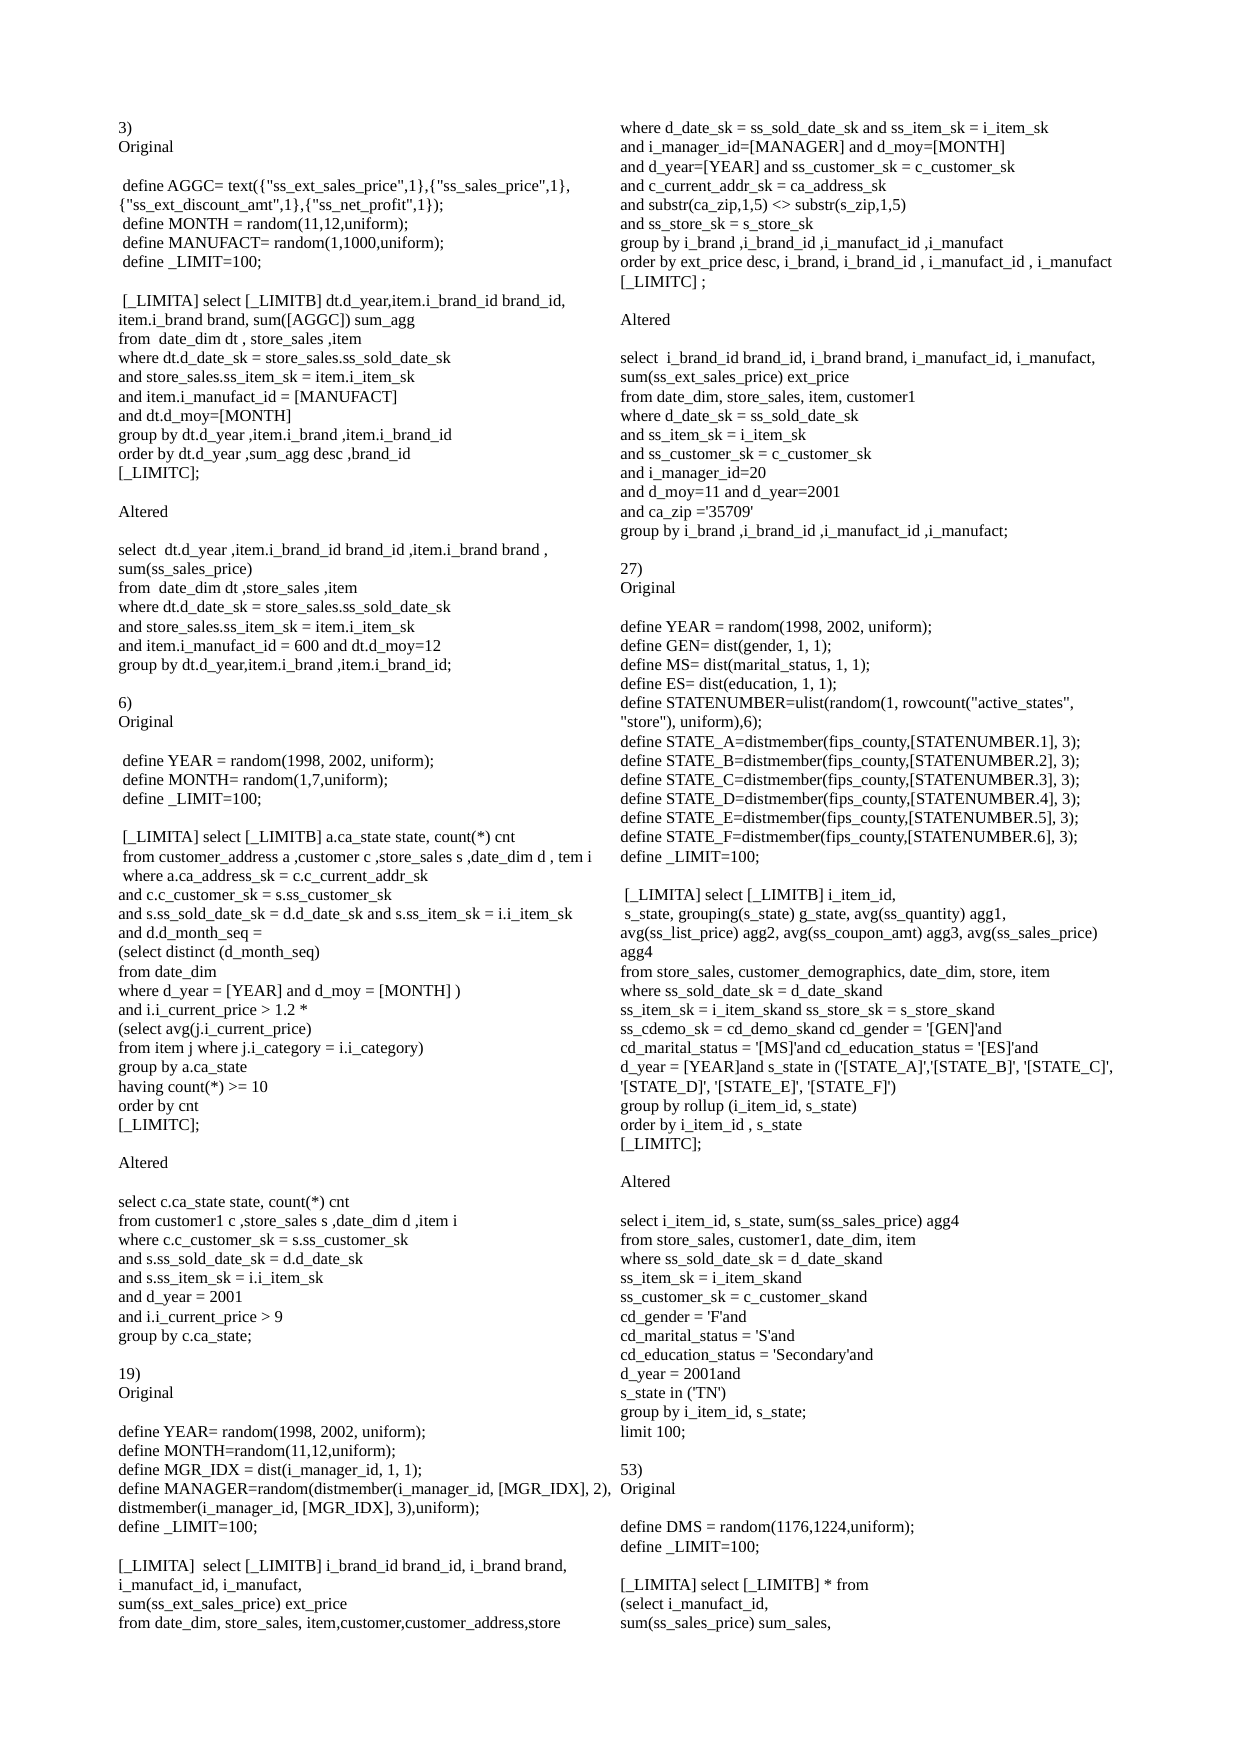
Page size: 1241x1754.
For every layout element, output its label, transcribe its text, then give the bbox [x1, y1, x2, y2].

text d_year = [YEAR]and s_state in ('[STATE_A]','[STATE_B]', '[STATE_C]', '[STATE_D]', '[STATE_E]', '[STATE_F]') [620, 1057, 1122, 1096]
text Altered [118, 1153, 620, 1172]
text define _LIMIT=100; [620, 1536, 1122, 1556]
text group by rollup (i_item_id, s_state) [620, 1096, 1122, 1115]
text define _LIMIT=100; [118, 1517, 620, 1536]
text order by ext_price desc, i_brand, i_brand_id , i_manufact_id , i_manufact [620, 252, 1122, 271]
text 19) [118, 1364, 620, 1383]
text and s.ss_sold_date_sk = d.d_date_sk [118, 1249, 620, 1268]
text and ss_item_sk = i_item_sk [620, 425, 1122, 444]
text sum(ss_ext_sales_price) ext_price [118, 1594, 620, 1613]
text (select avg(j.i_current_price) [118, 1019, 620, 1038]
text and ss_customer_sk = c_customer_sk [620, 444, 1122, 463]
text and s.ss_sold_date_sk = d.d_date_sk and s.ss_item_sk = i.i_item_sk [118, 904, 620, 923]
text define _LIMIT=100; [118, 252, 620, 271]
text and substr(ca_zip,1,5) <> substr(s_zip,1,5) [620, 195, 1122, 214]
text and s.ss_item_sk = i.i_item_sk [118, 1268, 620, 1287]
text group by dt.d_year ,item.i_brand ,item.i_brand_id [118, 425, 620, 444]
text d_year = 2001and [620, 1364, 1122, 1383]
text [_LIMITA] select [_LIMITB] i_brand_id brand_id, i_brand brand, i_manufact_id, i_manufact, [118, 1556, 620, 1594]
text order by cnt [118, 1096, 620, 1115]
text [_LIMITC]; [118, 463, 620, 482]
text and item.i_manufact_id = 600 and dt.d_moy=12 [118, 636, 620, 655]
text and c.c_customer_sk = s.ss_customer_sk [118, 885, 620, 904]
text group by i_brand ,i_brand_id ,i_manufact_id ,i_manufact [620, 233, 1122, 252]
text 6) [118, 693, 620, 712]
text and d_moy=11 and d_year=2001 [620, 482, 1122, 501]
text where dt.d_date_sk = store_sales.ss_sold_date_sk [118, 348, 620, 367]
text define YEAR = random(1998, 2002, uniform); [118, 751, 620, 770]
text order by i_item_id , s_state [620, 1115, 1122, 1134]
text 27) [620, 559, 1122, 578]
text and ss_store_sk = s_store_sk [620, 214, 1122, 233]
text [_LIMITA] select [_LIMITB] dt.d_year,item.i_brand_id brand_id, item.i_brand brand, sum([AGGC]) sum_agg [118, 291, 620, 329]
text define _LIMIT=100; [620, 846, 1122, 866]
text define STATENUMBER=ulist(random(1, rowcount("active_states", "store"), uniform),6); [620, 693, 1122, 731]
text ss_item_sk = i_item_skand [620, 1268, 1122, 1287]
text cd_gender = 'F'and [620, 1306, 1122, 1326]
text and store_sales.ss_item_sk = item.i_item_sk [118, 616, 620, 636]
text define GEN= dist(gender, 1, 1); [620, 636, 1122, 655]
text Original [118, 1383, 620, 1402]
text Original [118, 137, 620, 156]
text from date_dim, store_sales, item, customer1 [620, 386, 1122, 406]
text sum(ss_sales_price) sum_sales, [620, 1613, 1122, 1632]
text select i_brand_id brand_id, i_brand brand, i_manufact_id, i_manufact, sum(ss_ext_sales_price) ext_price [620, 348, 1122, 386]
text where d_date_sk = ss_sold_date_sk and ss_item_sk = i_item_sk [620, 118, 1122, 137]
text Altered [620, 310, 1122, 329]
text define MGR_IDX = dist(i_manager_id, 1, 1); [118, 1460, 620, 1479]
text define STATE_D=distmember(fips_county,[STATENUMBER.4], 3); [620, 789, 1122, 808]
text define AGGC= text({"ss_ext_sales_price",1},{"ss_sales_price",1},{"ss_ext_discount_amt",1},{"ss_net_profit",1}); [118, 176, 620, 214]
text from customer1 c ,store_sales s ,date_dim d ,item i [118, 1211, 620, 1230]
text and c_current_addr_sk = ca_address_sk [620, 176, 1122, 195]
text from date_dim, store_sales, item,customer,customer_address,store [118, 1613, 620, 1632]
text ss_item_sk = i_item_skand ss_store_sk = s_store_skand [620, 1000, 1122, 1019]
text ss_cdemo_sk = cd_demo_skand cd_gender = '[GEN]'and [620, 1019, 1122, 1038]
text where dt.d_date_sk = store_sales.ss_sold_date_sk [118, 597, 620, 616]
text where c.c_customer_sk = s.ss_customer_sk [118, 1230, 620, 1249]
text define STATE_B=distmember(fips_county,[STATENUMBER.2], 3); [620, 751, 1122, 770]
text define MONTH = random(11,12,uniform); [118, 214, 620, 233]
text and i_manager_id=[MANAGER] and d_moy=[MONTH] [620, 137, 1122, 156]
text 3) [118, 118, 620, 137]
text cd_marital_status = 'S'and [620, 1326, 1122, 1345]
text from date_dim dt ,store_sales ,item [118, 578, 620, 597]
text define _LIMIT=100; [118, 789, 620, 808]
text define YEAR = random(1998, 2002, uniform); [620, 616, 1122, 636]
text define MONTH=random(11,12,uniform); [118, 1441, 620, 1460]
text limit 100; [620, 1421, 1122, 1441]
text and dt.d_moy=[MONTH] [118, 406, 620, 425]
text define STATE_C=distmember(fips_county,[STATENUMBER.3], 3); [620, 770, 1122, 789]
text from store_sales, customer_demographics, date_dim, store, item [620, 961, 1122, 981]
text and d.d_month_seq = [118, 923, 620, 942]
text cd_education_status = 'Secondary'and [620, 1345, 1122, 1364]
text and d_year=[YEAR] and ss_customer_sk = c_customer_sk [620, 156, 1122, 176]
text and i.i_current_price > 9 [118, 1306, 620, 1326]
text having count(*) >= 10 [118, 1076, 620, 1096]
text order by dt.d_year ,sum_agg desc ,brand_id [118, 444, 620, 463]
text where d_date_sk = ss_sold_date_sk [620, 406, 1122, 425]
text Original [620, 1479, 1122, 1498]
text select i_item_id, s_state, sum(ss_sales_price) agg4 [620, 1211, 1122, 1230]
text group by i_item_id, s_state; [620, 1402, 1122, 1421]
text s_state in ('TN') [620, 1383, 1122, 1402]
text and ca_zip ='35709' [620, 501, 1122, 521]
text define MANUFACT= random(1,1000,uniform); [118, 233, 620, 252]
text from date_dim [118, 961, 620, 981]
text and item.i_manufact_id = [MANUFACT] [118, 386, 620, 406]
text [_LIMITA] select [_LIMITB] i_item_id, [620, 885, 1122, 904]
text Original [118, 712, 620, 731]
text select dt.d_year ,item.i_brand_id brand_id ,item.i_brand brand , sum(ss_sales_price) [118, 540, 620, 578]
text (select i_manufact_id, [620, 1594, 1122, 1613]
text cd_marital_status = '[MS]'and cd_education_status = '[ES]'and [620, 1038, 1122, 1057]
text group by i_brand ,i_brand_id ,i_manufact_id ,i_manufact; [620, 521, 1122, 540]
text (select distinct (d_month_seq) [118, 942, 620, 961]
text and store_sales.ss_item_sk = item.i_item_sk [118, 367, 620, 386]
text s_state, grouping(s_state) g_state, avg(ss_quantity) agg1, avg(ss_list_price) agg2, avg(ss_coupon_amt) agg3, avg(ss_sales_price) agg4 [620, 904, 1122, 961]
text [_LIMITC]; [118, 1115, 620, 1134]
text 53) [620, 1460, 1122, 1479]
text from date_dim dt , store_sales ,item [118, 329, 620, 348]
text define STATE_A=distmember(fips_county,[STATENUMBER.1], 3); [620, 731, 1122, 751]
text group by dt.d_year,item.i_brand ,item.i_brand_id; [118, 655, 620, 674]
text where d_year = [YEAR] and d_moy = [MONTH] ) [118, 981, 620, 1000]
text and i.i_current_price > 1.2 * [118, 1000, 620, 1019]
text and i_manager_id=20 [620, 463, 1122, 482]
text group by a.ca_state [118, 1057, 620, 1076]
text from customer_address a ,customer c ,store_sales s ,date_dim d , tem i [118, 846, 620, 866]
text define YEAR= random(1998, 2002, uniform); [118, 1421, 620, 1441]
text Altered [118, 501, 620, 521]
text where a.ca_address_sk = c.c_current_addr_sk [118, 866, 620, 885]
text Original [620, 578, 1122, 597]
text ss_customer_sk = c_customer_skand [620, 1287, 1122, 1306]
text [_LIMITA] select [_LIMITB] * from [620, 1575, 1122, 1594]
text where ss_sold_date_sk = d_date_skand [620, 981, 1122, 1000]
text define ES= dist(education, 1, 1); [620, 674, 1122, 693]
text [_LIMITA] select [_LIMITB] a.ca_state state, count(*) cnt [118, 827, 620, 846]
text and d_year = 2001 [118, 1287, 620, 1306]
text select c.ca_state state, count(*) cnt [118, 1191, 620, 1211]
text define DMS = random(1176,1224,uniform); [620, 1517, 1122, 1536]
text [_LIMITC]; [620, 1134, 1122, 1153]
text from store_sales, customer1, date_dim, item [620, 1230, 1122, 1249]
text define MS= dist(marital_status, 1, 1); [620, 655, 1122, 674]
text from item j where j.i_category = i.i_category) [118, 1038, 620, 1057]
text where ss_sold_date_sk = d_date_skand [620, 1249, 1122, 1268]
text define MANAGER=random(distmember(i_manager_id, [MGR_IDX], 2), distmember(i_manager_id, [MGR_IDX], 3),uniform); [118, 1479, 620, 1517]
text define STATE_F=distmember(fips_county,[STATENUMBER.6], 3); [620, 827, 1122, 846]
text Altered [620, 1172, 1122, 1191]
text group by c.ca_state; [118, 1326, 620, 1345]
text define STATE_E=distmember(fips_county,[STATENUMBER.5], 3); [620, 808, 1122, 827]
text [_LIMITC] ; [620, 271, 1122, 291]
text define MONTH= random(1,7,uniform); [118, 770, 620, 789]
